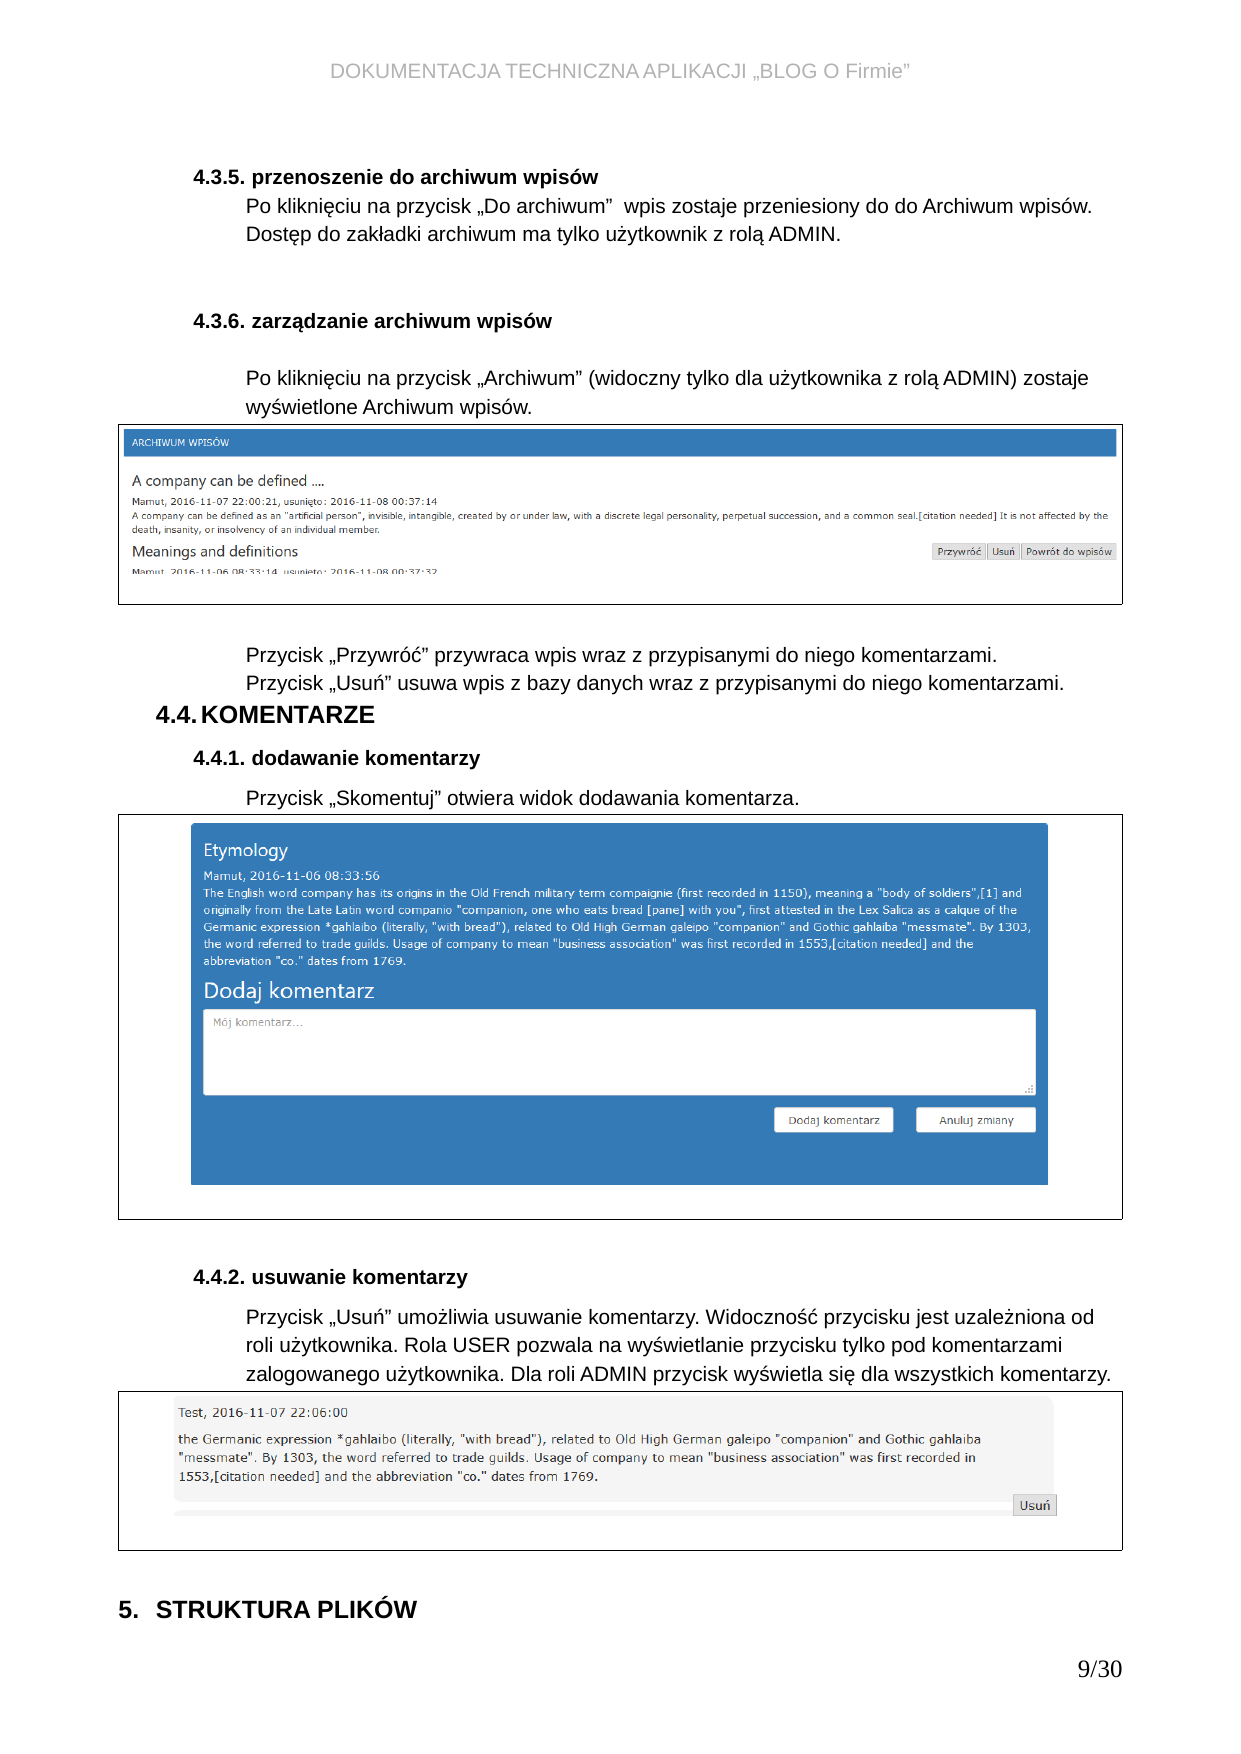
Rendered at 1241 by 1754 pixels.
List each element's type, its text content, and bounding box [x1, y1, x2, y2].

list Struktura plików [118, 1596, 1122, 1624]
table_header [119, 815, 1122, 1219]
list Przycisk „Usuń” usuwa wpis z bazy danych wraz z przypisanymi do niego komentarzami. [193, 671, 1122, 695]
list Przenoszenie do archiwum wpisów [193, 165, 1122, 189]
list Komentarze [156, 700, 1122, 729]
picture [123, 429, 1117, 574]
list Przycisk „Przywróć” przywraca wpis wraz z przypisanymi do niego komentarzami. [193, 642, 1122, 666]
picture [173, 1396, 1067, 1516]
list Po kliknięciu na przycisk „Archiwum” (widoczny tylko dla użytkownika z rolą ADMIN) zostaje wyświetlone Archiwum wpisów. [193, 366, 1122, 419]
list Dostęp do zakładki archiwum ma tylko użytkownik z rolą ADMIN. [193, 222, 1122, 246]
list Po kliknięciu na przycisk „Do archiwum” wpis zostaje przeniesiony do do Archiwum wpisów. [193, 193, 1122, 217]
list zarządzanie archiwum wpisów [193, 308, 1122, 332]
list Usuwanie Komentarzy [193, 1264, 1122, 1288]
list Dodawanie komentarzy [193, 745, 1122, 769]
table_header [119, 425, 1122, 604]
table_header [119, 1392, 1122, 1550]
list Przycisk „Skomentuj” otwiera widok dodawania komentarza. [193, 785, 1122, 809]
list Przycisk „Usuń” umożliwia usuwanie komentarzy. Widoczność przycisku jest uzależniona od roli użytkownika. Rola USER pozwala na wyświetlanie przycisku tylko pod komentarzami zalogowanego użytkownika. Dla roli ADMIN przycisk wyświetla się dla wszystkich komentarzy. [193, 1304, 1122, 1386]
picture [184, 820, 1057, 1185]
